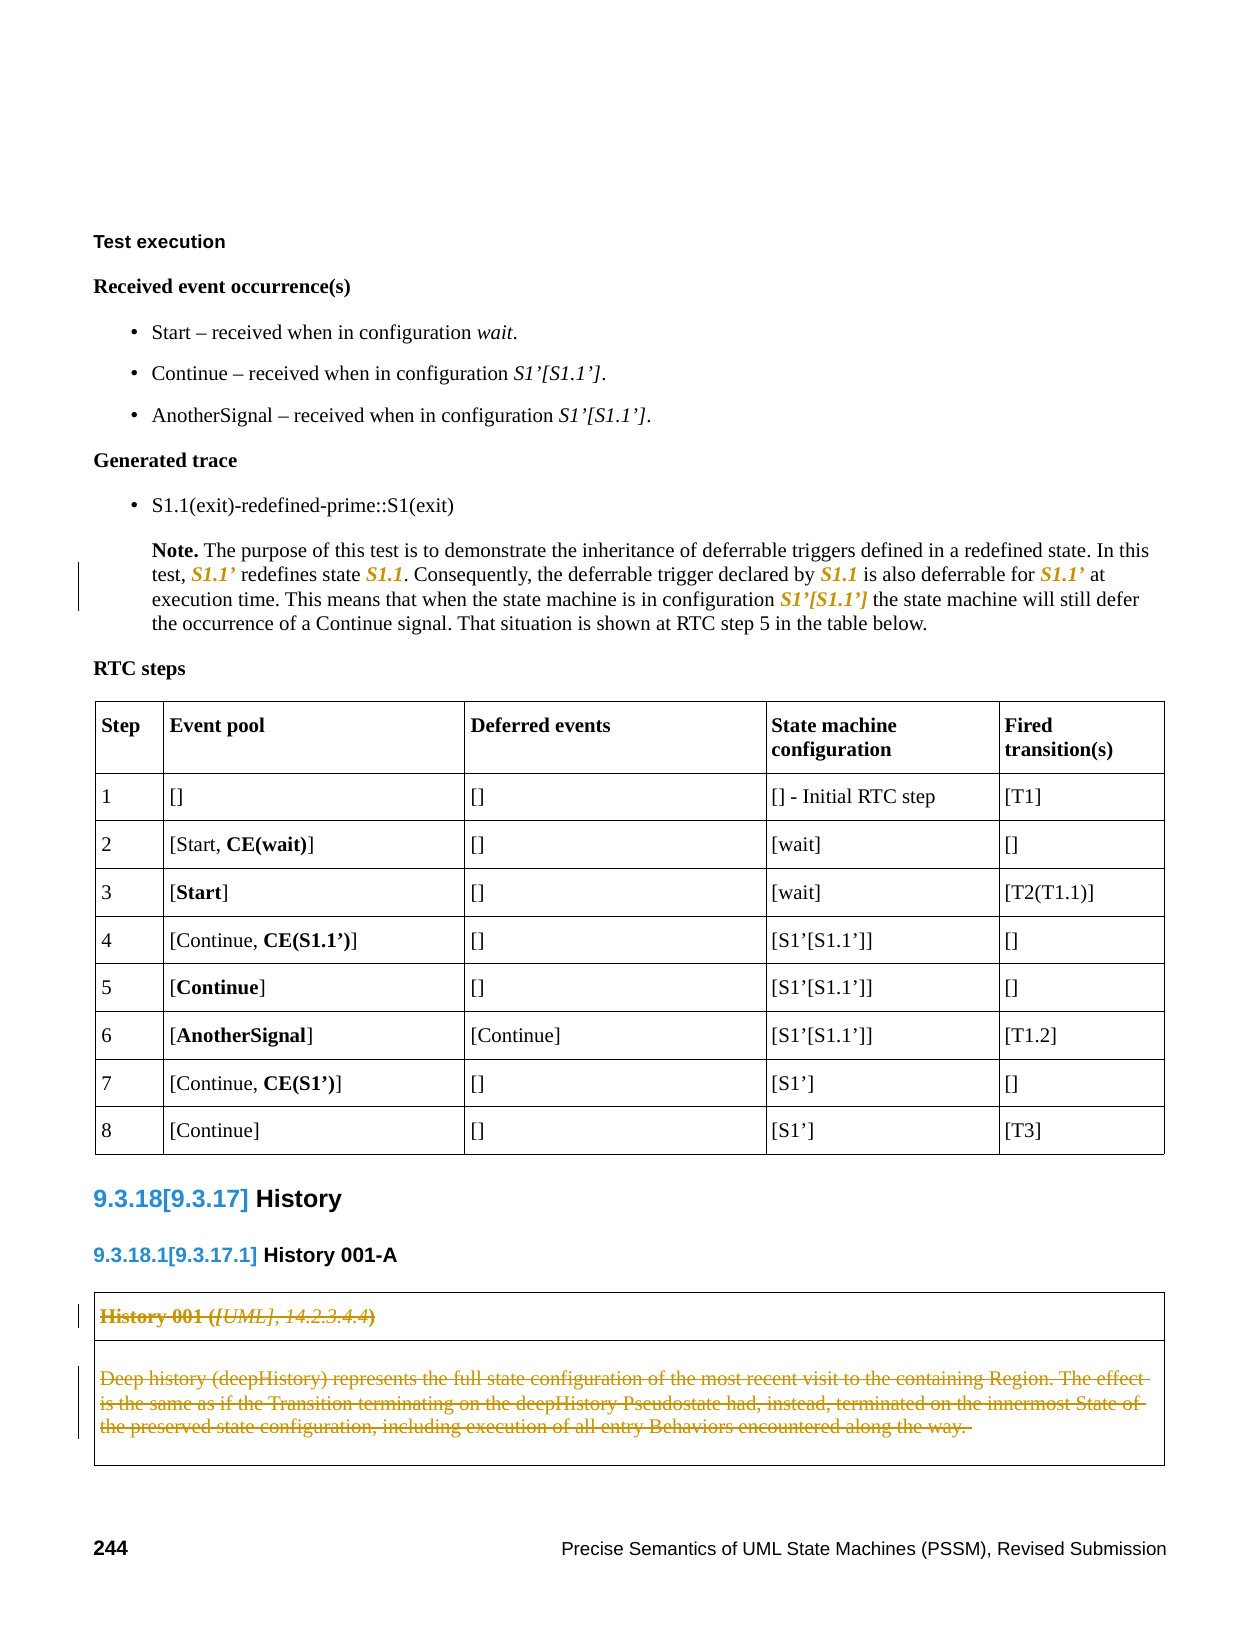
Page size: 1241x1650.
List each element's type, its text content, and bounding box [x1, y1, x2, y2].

table_cell [] [465, 1060, 766, 1106]
table_cell [95, 1341, 1164, 1465]
table_cell [] [1000, 821, 1164, 868]
table_cell 3 [96, 869, 163, 916]
table_cell 5 [96, 964, 163, 1011]
table_cell [S1’[S1.1’]] [767, 917, 999, 963]
table_cell [Continue, CE(S1.1’)] [164, 917, 464, 963]
subtitle History [93, 1183, 1164, 1213]
table_cell [wait] [767, 821, 999, 868]
table_cell [Continue] [164, 964, 464, 1011]
table_cell [S1’[S1.1’]] [767, 1012, 999, 1059]
list S1.1(exit)-redefined-prime::S1(exit) [131, 493, 1164, 517]
list Note. The purpose of this test is to demonstrate the inheritance of deferrable triggers defined in a redefined state. In this test, S1.1’ redefines state S1.1. Consequently, the deferrable trigger declared by S1.1 is also deferrable for S1.1’ at execution time. This means that when the state machine is in configuration S1’[S1.1’] the state machine will still defer the occurrence of a Continue signal. That situation is shown at RTC step 5 in the table below. [131, 538, 1164, 634]
table_header State machine configuration [767, 702, 999, 772]
table_cell [T1] [1000, 774, 1164, 820]
table_cell [wait] [767, 869, 999, 916]
table_cell 2 [96, 821, 163, 868]
table_cell 8 [96, 1107, 163, 1154]
table_cell [] [465, 1107, 766, 1154]
table_cell [] - Initial RTC step [767, 774, 999, 820]
list Continue – received when in configuration S1’[S1.1’]. [131, 360, 1164, 385]
table_cell 6 [96, 1012, 163, 1059]
table_cell [S1’] [767, 1060, 999, 1106]
table_cell [] [1000, 917, 1164, 963]
table_cell [Start] [164, 869, 464, 916]
table_cell [Continue, CE(S1’)] [164, 1060, 464, 1106]
table_cell [Continue] [465, 1012, 766, 1059]
list AnotherSignal – received when in configuration S1’[S1.1’]. [131, 402, 1164, 427]
table_cell [Start, CE(wait)] [164, 821, 464, 868]
list Start – received when in configuration wait. [131, 319, 1164, 344]
table_cell [S1’[S1.1’]] [767, 964, 999, 1011]
table_cell 4 [96, 917, 163, 963]
table_header Event pool [164, 702, 464, 772]
table_cell 7 [96, 1060, 163, 1106]
table_cell [] [465, 869, 766, 916]
table_header Fired transition(s) [1000, 702, 1164, 772]
table_cell [T3] [1000, 1107, 1164, 1154]
table_cell [AnotherSignal] [164, 1012, 464, 1059]
table_cell [] [164, 774, 464, 820]
table_cell [T2(T1.1)] [1000, 869, 1164, 916]
table_cell [S1’] [767, 1107, 999, 1154]
table_cell [] [465, 917, 766, 963]
table_cell 1 [96, 774, 163, 820]
text RTC steps [93, 656, 1164, 680]
table_cell [T1.2] [1000, 1012, 1164, 1059]
table_cell [] [1000, 1060, 1164, 1106]
table_header Deferred events [465, 702, 766, 772]
text Generated trace [93, 448, 1164, 472]
table_cell [] [1000, 964, 1164, 1011]
text Received event occurrence(s) [93, 274, 1164, 298]
table_cell [] [465, 821, 766, 868]
table_cell [] [465, 964, 766, 1011]
subtitle History 001-A [93, 1242, 1164, 1267]
table_header Step [96, 702, 163, 772]
table_header [95, 1293, 1164, 1339]
subtitle Test execution [93, 231, 1164, 253]
table_cell [] [465, 774, 766, 820]
table_cell [Continue] [164, 1107, 464, 1154]
